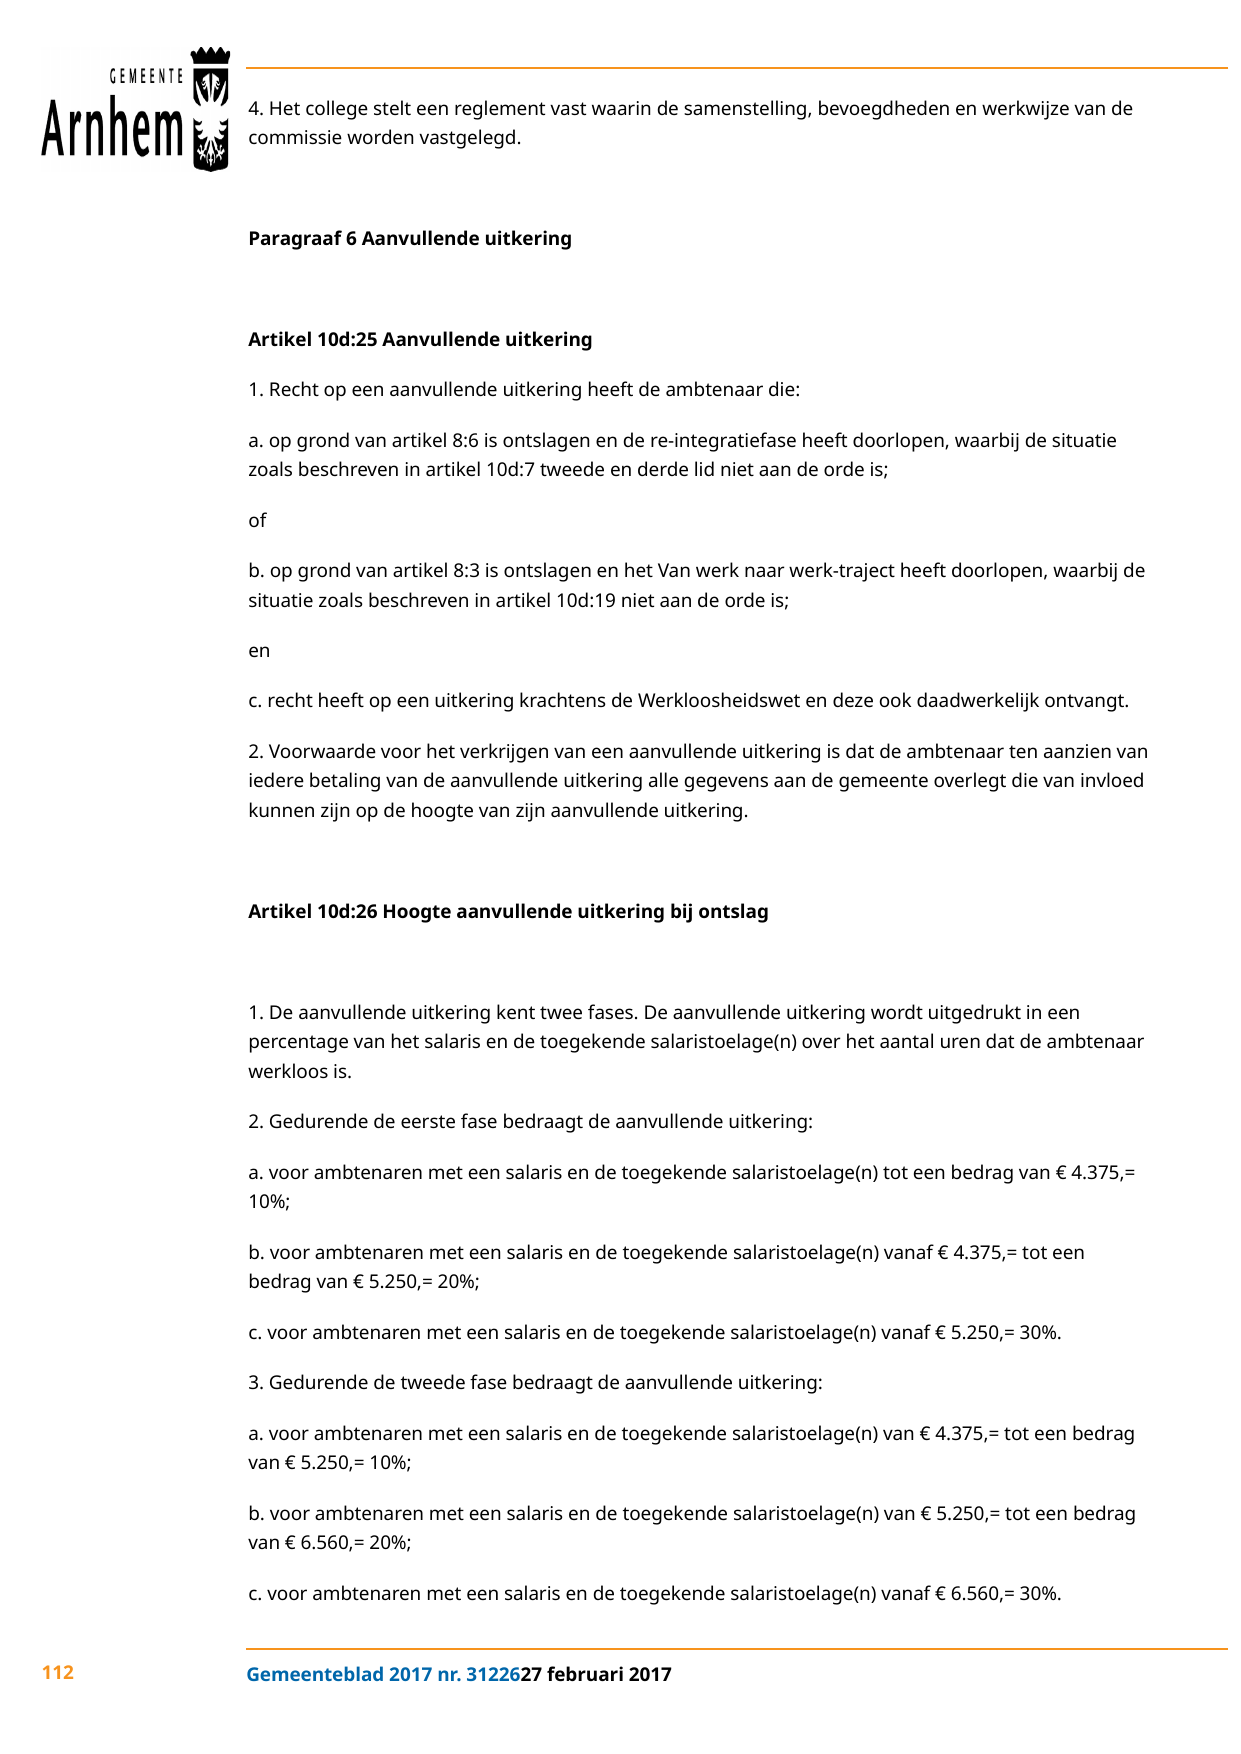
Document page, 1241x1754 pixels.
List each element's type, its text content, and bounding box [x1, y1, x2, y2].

text 1. Recht op een aanvullende uitkering heeft de ambtenaar die: [248, 376, 1152, 402]
text a. voor ambtenaren met een salaris en de toegekende salaristoelage(n) van € 4.375,= tot een bedrag van € 5.250,= 10%; [248, 1420, 1152, 1475]
text 2. Voorwaarde voor het verkrijgen van een aanvullende uitkering is dat de ambtenaar ten aanzien van iedere betaling van de aanvullende uitkering alle gegevens aan de gemeente overlegt die van invloed kunnen zijn op de hoogte van zijn aanvullende uitkering. [248, 738, 1152, 823]
picture [41, 47, 231, 172]
text c. voor ambtenaren met een salaris en de toegekende salaristoelage(n) vanaf € 5.250,= 30%. [248, 1319, 1152, 1345]
text a. op grond van artikel 8:6 is ontslagen en de re-integratiefase heeft doorlopen, waarbij de situatie zoals beschreven in artikel 10d:7 tweede en derde lid niet aan de orde is; [248, 427, 1152, 482]
text b. voor ambtenaren met een salaris en de toegekende salaristoelage(n) vanaf € 4.375,= tot een bedrag van € 5.250,= 20%; [248, 1239, 1152, 1294]
text c. voor ambtenaren met een salaris en de toegekende salaristoelage(n) vanaf € 6.560,= 30%. [248, 1580, 1152, 1606]
text Paragraaf 6 Aanvullende uitkering [248, 225, 1152, 251]
text 2. Gedurende de eerste fase bedraagt de aanvullende uitkering: [248, 1108, 1152, 1134]
text Artikel 10d:26 Hoogte aanvullende uitkering bij ontslag [248, 898, 1152, 924]
text 1. De aanvullende uitkering kent twee fases. De aanvullende uitkering wordt uitgedrukt in een percentage van het salaris en de toegekende salaristoelage(n) over het aantal uren dat de ambtenaar werkloos is. [248, 999, 1152, 1084]
text of [248, 507, 1152, 533]
text 4. Het college stelt een reglement vast waarin de samenstelling, bevoegdheden en werkwijze van de commissie worden vastgelegd. [248, 95, 1152, 150]
text en [248, 637, 1152, 663]
text Artikel 10d:25 Aanvullende uitkering [248, 326, 1152, 352]
text 3. Gedurende de tweede fase bedraagt de aanvullende uitkering: [248, 1369, 1152, 1395]
text a. voor ambtenaren met een salaris en de toegekende salaristoelage(n) tot een bedrag van € 4.375,= 10%; [248, 1159, 1152, 1214]
text c. recht heeft op een uitkering krachtens de Werkloosheidswet en deze ook daadwerkelijk ontvangt. [248, 688, 1152, 713]
text b. voor ambtenaren met een salaris en de toegekende salaristoelage(n) van € 5.250,= tot een bedrag van € 6.560,= 20%; [248, 1500, 1152, 1555]
text b. op grond van artikel 8:3 is ontslagen en het Van werk naar werk-traject heeft doorlopen, waarbij de situatie zoals beschreven in artikel 10d:19 niet aan de orde is; [248, 557, 1152, 613]
